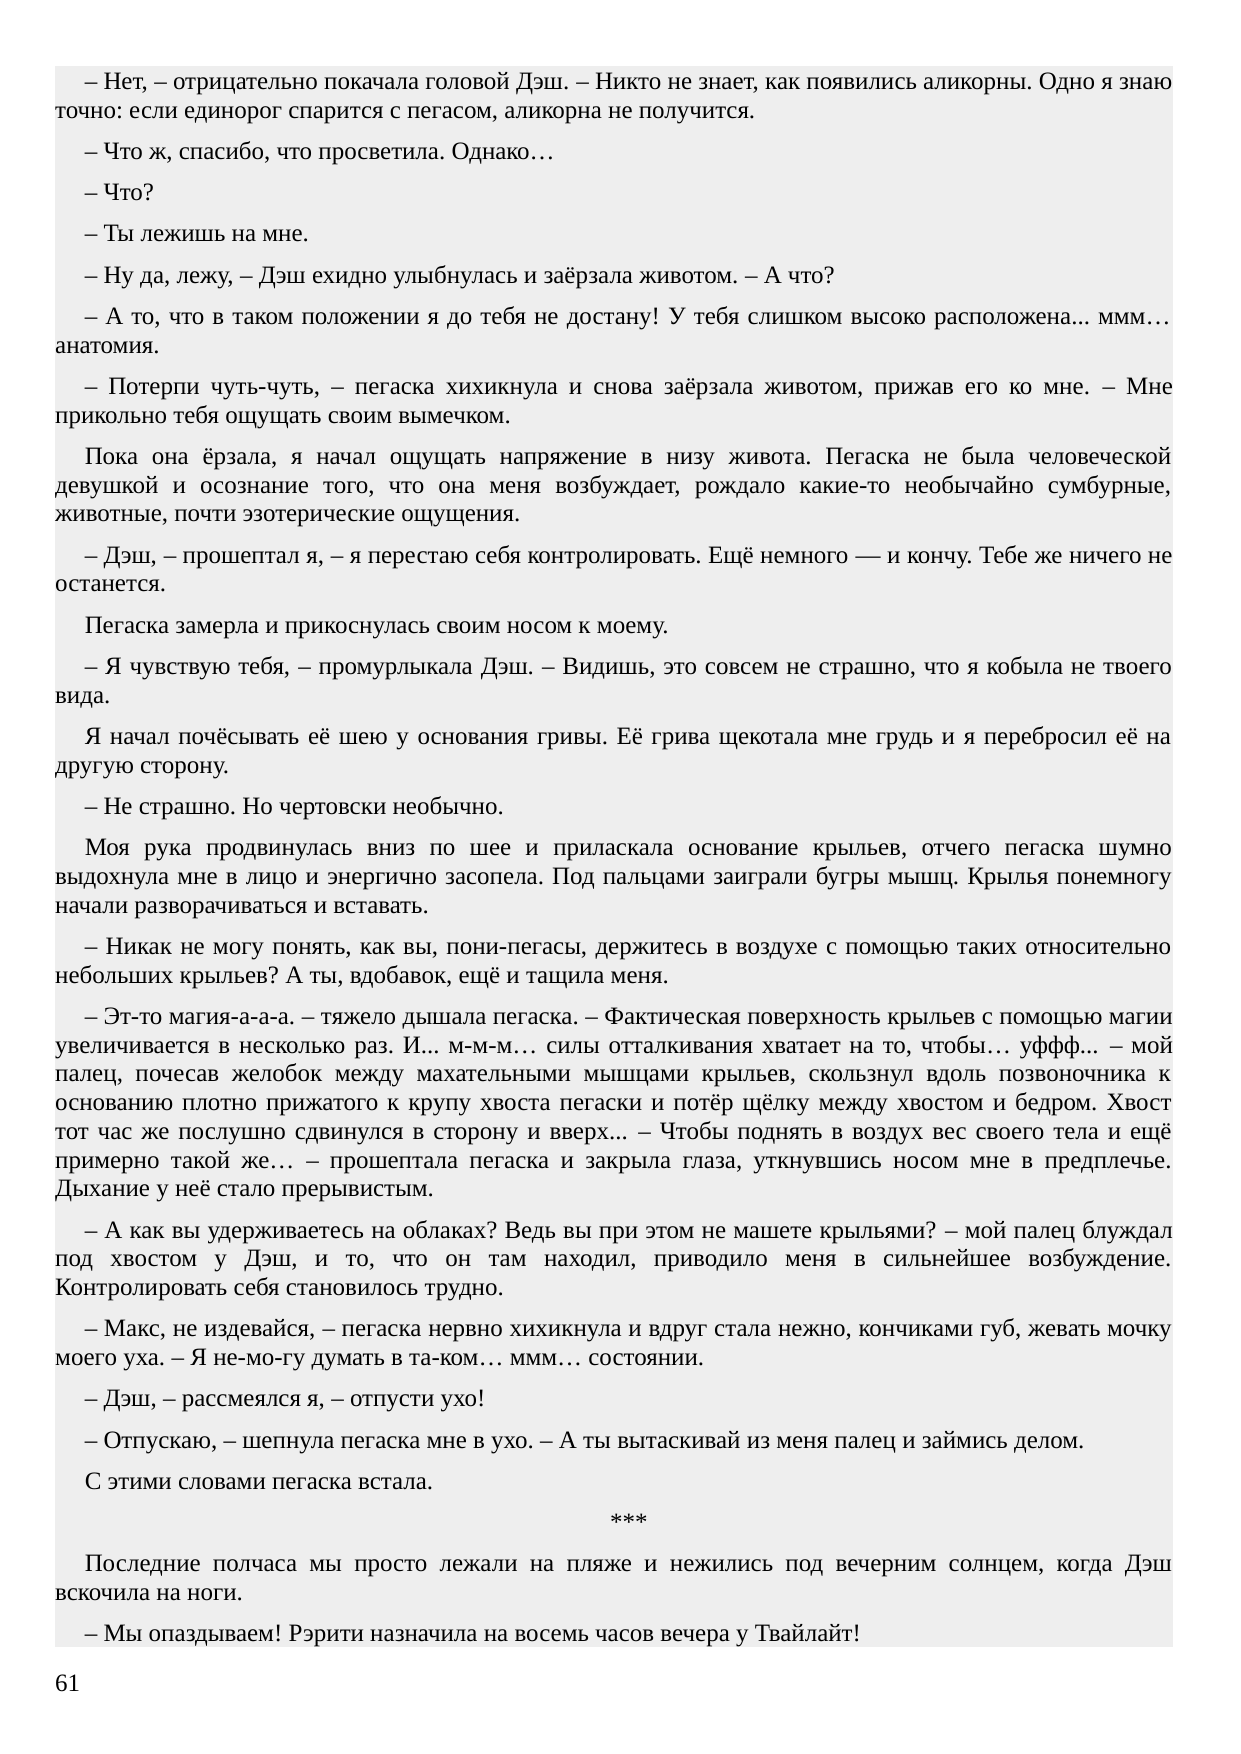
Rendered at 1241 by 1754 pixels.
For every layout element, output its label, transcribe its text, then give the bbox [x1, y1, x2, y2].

text Я начал почёсывать её шею у основания гривы. Её грива щекотала мне грудь и я перебросил её на другую сторону. [55, 721, 1173, 778]
text – Макс, не издевайся, – пегаска нервно хихикнула и вдруг стала нежно, кончиками губ, жевать мочку моего уха. – Я не-мо-гу думать в та-ком… ммм… состоянии. [55, 1313, 1173, 1371]
text Пока она ёрзала, я начал ощущать напряжение в низу живота. Пегаска не была человеческой девушкой и осознание того, что она меня возбуждает, рождало какие-то необычайно сумбурные, животные, почти эзотерические ощущения. [55, 441, 1173, 527]
text – Отпускаю, – шепнула пегаска мне в ухо. – А ты вытаскивай из меня палец и займись делом. [55, 1425, 1173, 1453]
text – Что? [55, 177, 1173, 206]
text – Никак не могу понять, как вы, пони-пегасы, держитесь в воздухе с помощью таких относительно небольших крыльев? А ты, вдобавок, ещё и тащила меня. [55, 931, 1173, 988]
text С этими словами пегаска встала. [55, 1466, 1173, 1495]
text – Ну да, лежу, – Дэш ехидно улыбнулась и заёрзала животом. – А что? [55, 260, 1173, 288]
text – Не страшно. Но чертовски необычно. [55, 791, 1173, 820]
text – Что ж, спасибо, что просветила. Однако… [55, 136, 1173, 165]
text – Ты лежишь на мне. [55, 218, 1173, 247]
text – А то, что в таком положении я до тебя не достану! У тебя слишком высоко расположена... ммм… анатомия. [55, 301, 1173, 358]
text – Нет, – отрицательно покачала головой Дэш. – Никто не знает, как появились аликорны. Одно я знаю точно: если единорог спарится с пегасом, аликорна не получится. [55, 66, 1173, 123]
text – Дэш, – прошептал я, – я перестаю себя контролировать. Ещё немного — и кончу. Тебе же ничего не останется. [55, 540, 1173, 597]
text – Потерпи чуть-чуть, – пегаска хихикнула и снова заёрзала животом, прижав его ко мне. – Мне прикольно тебя ощущать своим вымечком. [55, 371, 1173, 428]
text – Я чувствую тебя, – промурлыкала Дэш. – Видишь, это совсем не страшно, что я кобыла не твоего вида. [55, 651, 1173, 708]
text Последние полчаса мы просто лежали на пляже и нежились под вечерним солнцем, когда Дэш вскочила на ноги. [55, 1548, 1173, 1606]
text *** [55, 1507, 1173, 1536]
text Пегаска замерла и прикоснулась своим носом к моему. [55, 610, 1173, 638]
text – А как вы удерживаетесь на облаках? Ведь вы при этом не машете крыльями? – мой палец блуждал под хвостом у Дэш, и то, что он там находил, приводило меня в сильнейшее возбуждение. Контролировать себя становилось трудно. [55, 1215, 1173, 1301]
text – Эт-то магия-а-а-а. – тяжело дышала пегаска. – Фактическая поверхность крыльев с помощью магии увеличивается в несколько раз. И... м-м-м… силы отталкивания хватает на то, чтобы… уффф... – мой палец, почесав желобок между махательными мышцами крыльев, скользнул вдоль позвоночника к основанию плотно прижатого к крупу хвоста пегаски и потёр щёлку между хвостом и бедром. Хвост тот час же послушно сдвинулся в сторону и вверх... – Чтобы поднять в воздух вес своего тела и ещё примерно такой же… – прошептала пегаска и закрыла глаза, уткнувшись носом мне в предплечье. Дыхание у неё стало прерывистым. [55, 1001, 1173, 1202]
text Моя рука продвинулась вниз по шее и приласкала основание крыльев, отчего пегаска шумно выдохнула мне в лицо и энергично засопела. Под пальцами заиграли бугры мышц. Крылья понемногу начали разворачиваться и вставать. [55, 832, 1173, 918]
text – Дэш, – рассмеялся я, – отпусти ухо! [55, 1383, 1173, 1412]
text – Мы опаздываем! Рэрити назначила на восемь часов вечера у Твайлайт! [55, 1618, 1173, 1647]
